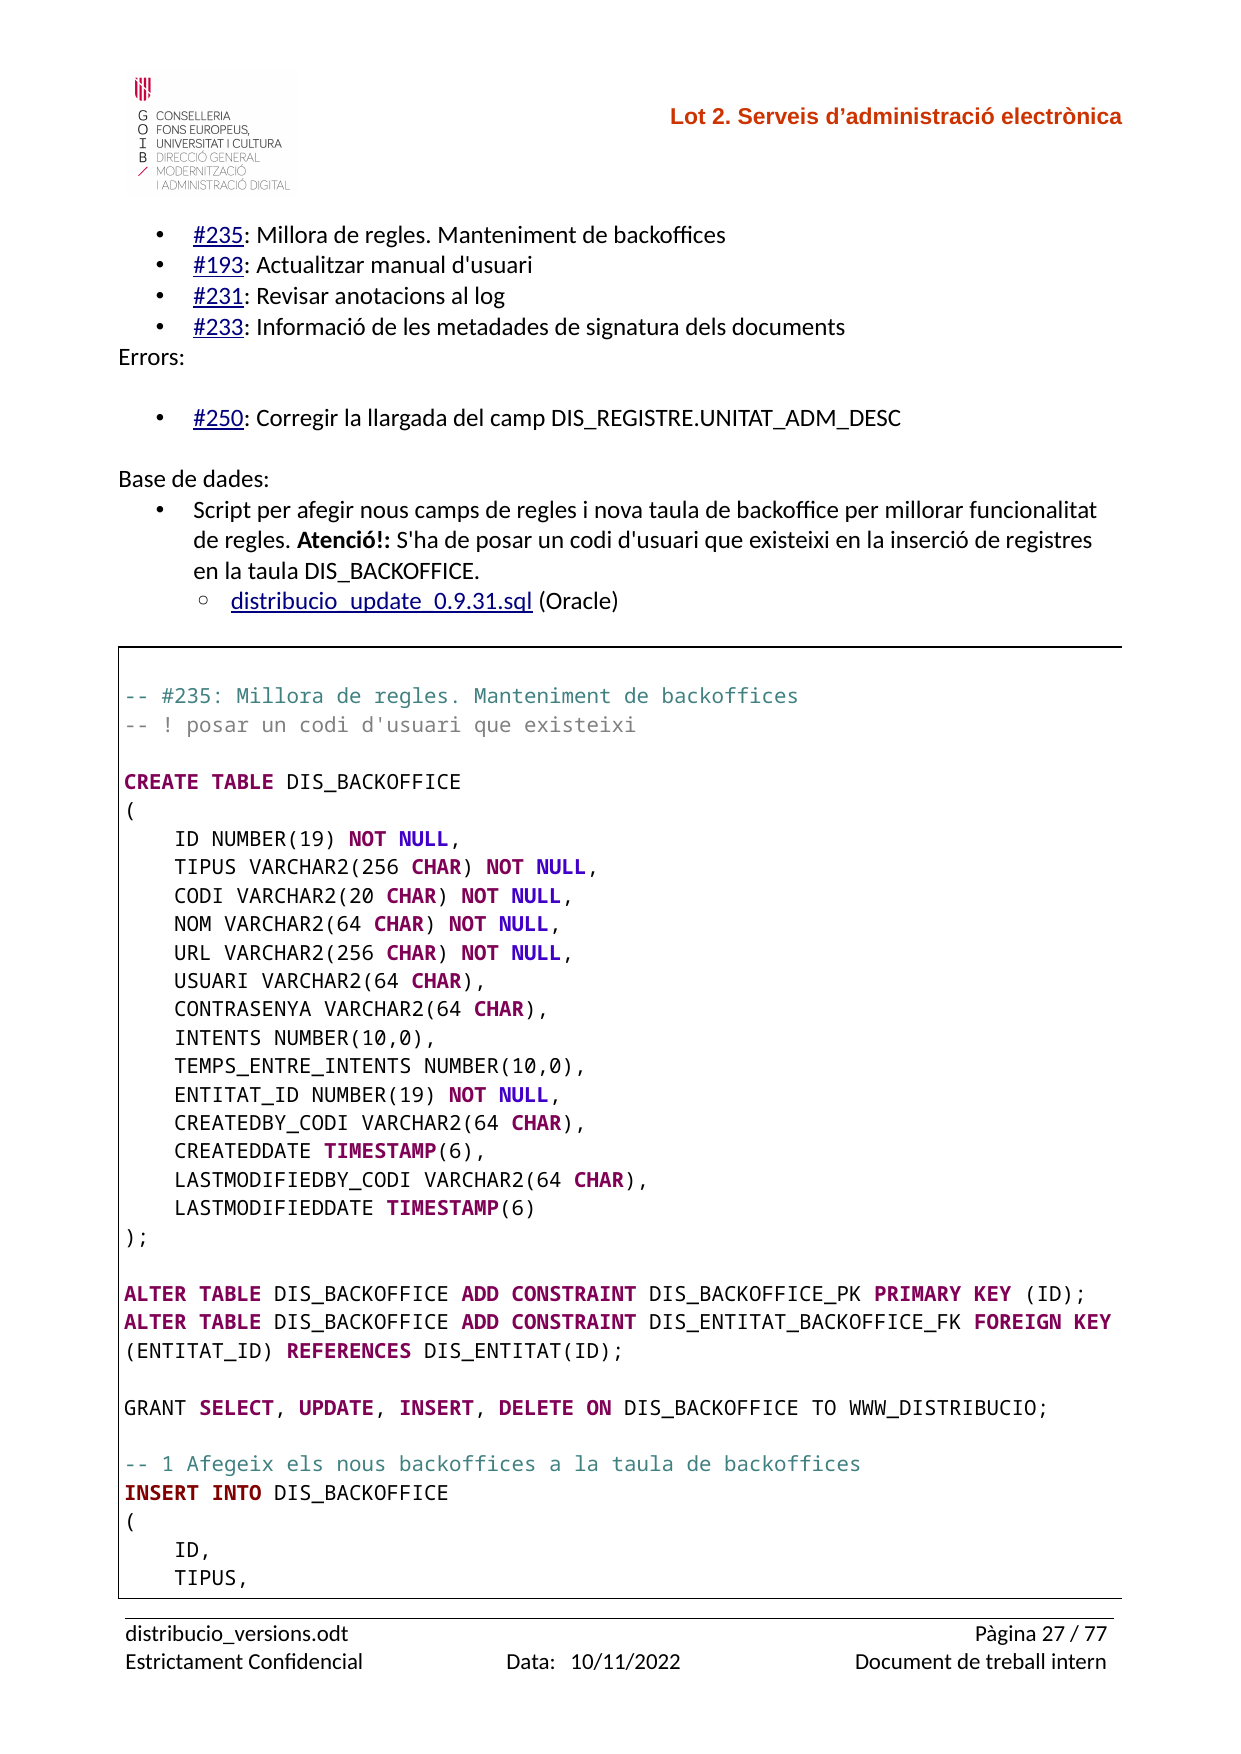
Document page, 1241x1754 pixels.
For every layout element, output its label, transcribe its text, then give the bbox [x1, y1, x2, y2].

list distribucio_update_0.9.31.sql (Oracle) [193, 585, 1122, 616]
text Base de dades: [118, 463, 1122, 494]
list #250: Corregir la llargada del camp DIS_REGISTRE.UNITAT_ADM_DESC [156, 402, 1122, 433]
text Errors: [118, 341, 1122, 372]
list Script per afegir nous camps de regles i nova taula de backoffice per millorar funcionalitat de regles. Atenció!: S'ha de posar un codi d'usuari que existeixi en la inserció de registres en la taula DIS_BACKOFFICE. [156, 494, 1122, 585]
list #193: Actualitzar manual d'usuari [156, 250, 1122, 280]
list #233: Informació de les metadades de signatura dels documents [156, 311, 1122, 341]
picture [126, 70, 299, 197]
list #231: Revisar anotacions al log [156, 280, 1122, 311]
table_header -- #235: Millora de regles. Manteniment de backoffices -- ! posar un codi d'usuari que existeixi CREATE TABLE DIS_BACKOFFICE ( ID NUMBER(19) NOT NULL, TIPUS VARCHAR2(256 CHAR) NOT NULL, CODI VARCHAR2(20 CHAR) NOT NULL, NOM VARCHAR2(64 CHAR) NOT NULL, URL VARCHAR2(256 CHAR) NOT NULL, USUARI VARCHAR2(64 CHAR), CONTRASENYA VARCHAR2(64 CHAR), INTENTS NUMBER(10,0), TEMPS_ENTRE_INTENTS NUMBER(10,0), ENTITAT_ID NUMBER(19) NOT NULL, CREATEDBY_CODI VARCHAR2(64 CHAR), CREATEDDATE TIMESTAMP(6), LASTMODIFIEDBY_CODI VARCHAR2(64 CHAR), LASTMODIFIEDDATE TIMESTAMP(6) ); ALTER TABLE DIS_BACKOFFICE ADD CONSTRAINT DIS_BACKOFFICE_PK PRIMARY KEY (ID); ALTER TABLE DIS_BACKOFFICE ADD CONSTRAINT DIS_ENTITAT_BACKOFFICE_FK FOREIGN KEY (ENTITAT_ID) REFERENCES DIS_ENTITAT(ID); GRANT SELECT, UPDATE, INSERT, DELETE ON DIS_BACKOFFICE TO WWW_DISTRIBUCIO; -- 1 Afegeix els nous backoffices a la taula de backoffices INSERT INTO DIS_BACKOFFICE ( ID, TIPUS, [119, 648, 1122, 1597]
list #235: Millora de regles. Manteniment de backoffices [156, 219, 1122, 250]
